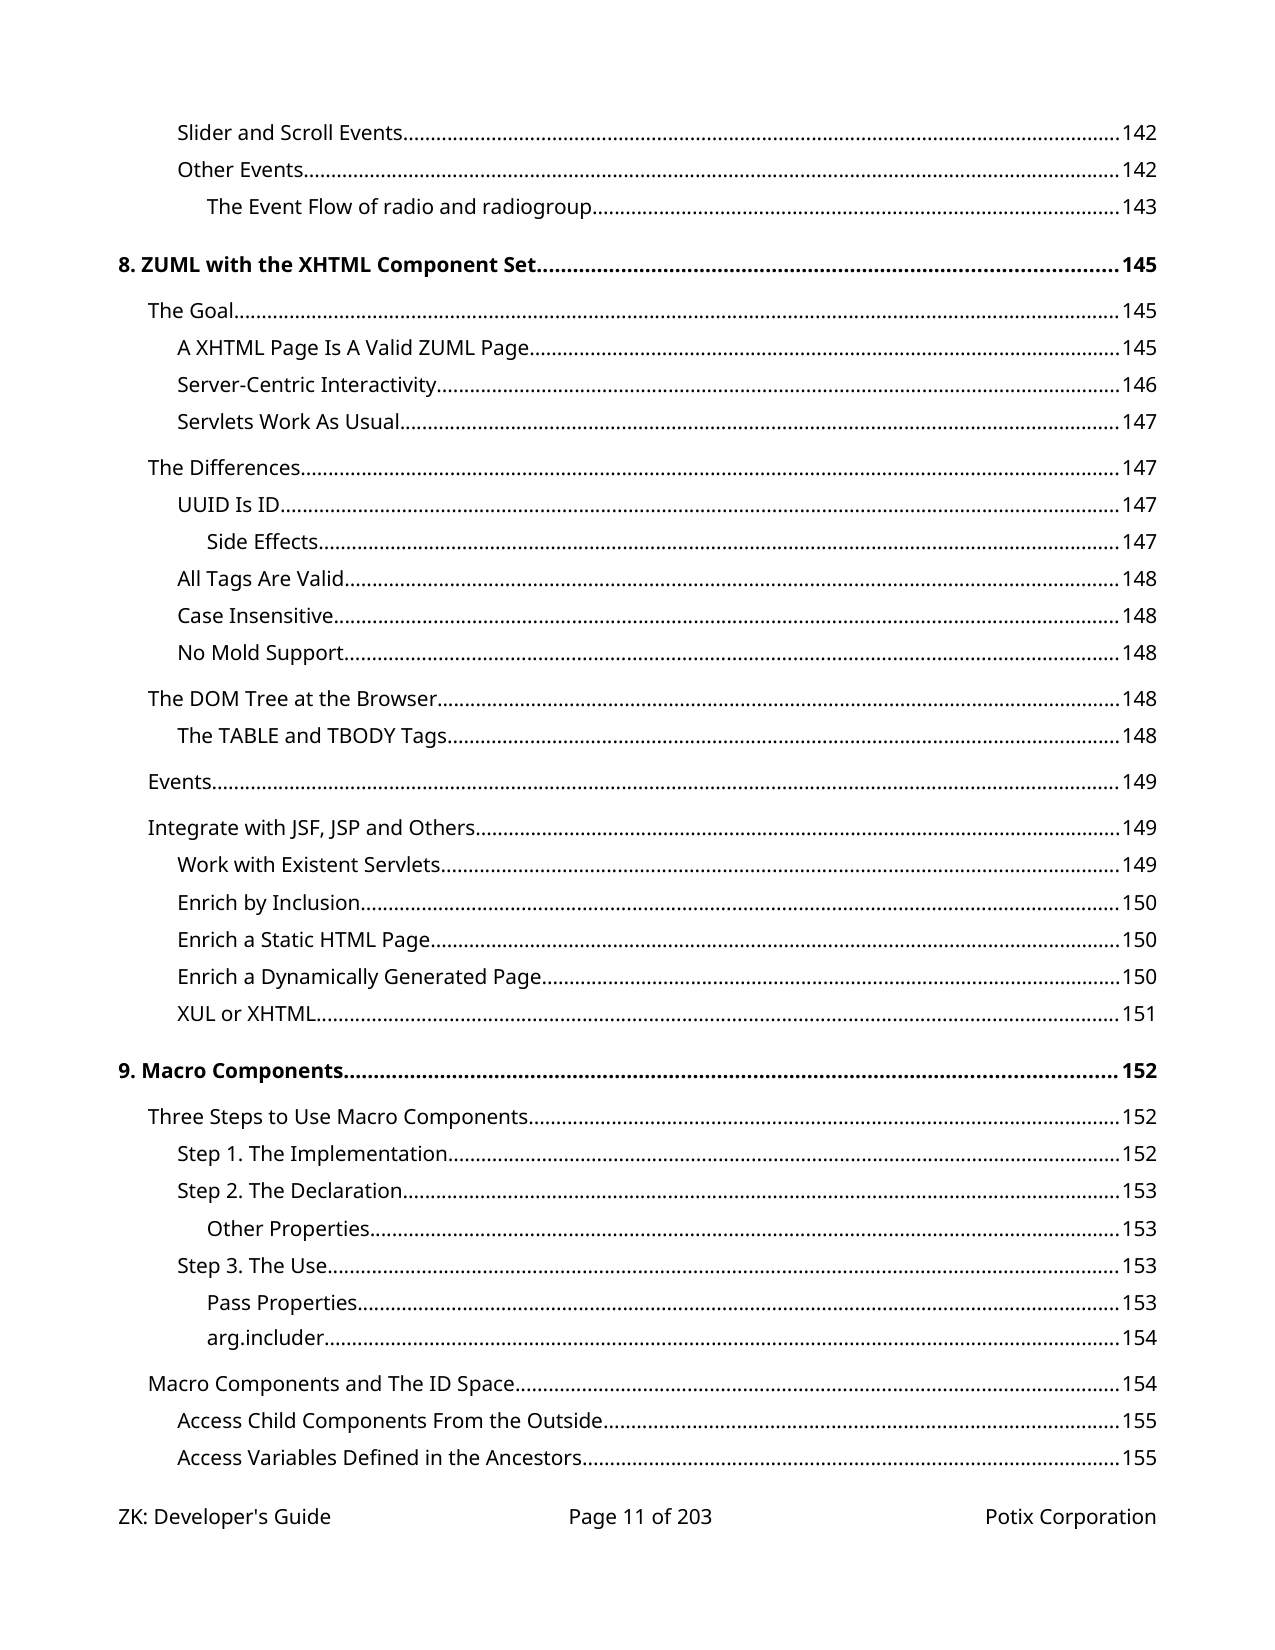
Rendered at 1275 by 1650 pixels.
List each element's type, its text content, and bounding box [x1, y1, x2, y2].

text Three Steps to Use Macro Components 152 [148, 1102, 1157, 1131]
text Enrich by Inclusion 150 [177, 888, 1157, 916]
text Access Variables Defined in the Ancestors 155 [177, 1443, 1157, 1471]
text Access Child Components From the Outside 155 [177, 1406, 1157, 1434]
text XUL or XHTML 151 [177, 999, 1157, 1027]
text Step 3. The Use 153 [177, 1251, 1157, 1279]
text Integrate with JSF, JSP and Others 149 [148, 813, 1157, 842]
text The Goal 145 [148, 296, 1157, 324]
text Slider and Scroll Events 142 [177, 118, 1157, 146]
text Other Events 142 [177, 155, 1157, 183]
text 8. ZUML with the XHTML Component Set 145 [118, 250, 1157, 278]
text Pass Properties 153 [207, 1288, 1157, 1316]
text Step 2. The Declaration 153 [177, 1177, 1157, 1205]
text Enrich a Static HTML Page 150 [177, 925, 1157, 953]
text Servlets Work As Usual 147 [177, 407, 1157, 435]
text Other Properties 153 [207, 1214, 1157, 1242]
text No Mold Support 148 [177, 638, 1157, 667]
text Enrich a Dynamically Generated Page 150 [177, 962, 1157, 990]
text A XHTML Page Is A Valid ZUML Page 145 [177, 333, 1157, 361]
text Macro Components and The ID Space 154 [148, 1369, 1157, 1397]
text The Event Flow of radio and radiogroup 143 [207, 192, 1157, 221]
text Server-Centric Interactivity 146 [177, 370, 1157, 398]
text arg.includer 154 [207, 1323, 1157, 1351]
text The TABLE and TBODY Tags 148 [177, 722, 1157, 750]
text UUID Is ID 147 [177, 490, 1157, 518]
text Work with Existent Servlets 149 [177, 851, 1157, 879]
text Step 1. The Implementation 152 [177, 1139, 1157, 1168]
text The Differences 147 [148, 453, 1157, 481]
text Case Insensitive 148 [177, 601, 1157, 630]
text All Tags Are Valid 148 [177, 564, 1157, 593]
text 9. Macro Components 152 [118, 1057, 1157, 1085]
text Events 149 [148, 767, 1157, 796]
text The DOM Tree at the Browser 148 [148, 684, 1157, 713]
text Side Effects 147 [207, 527, 1157, 556]
